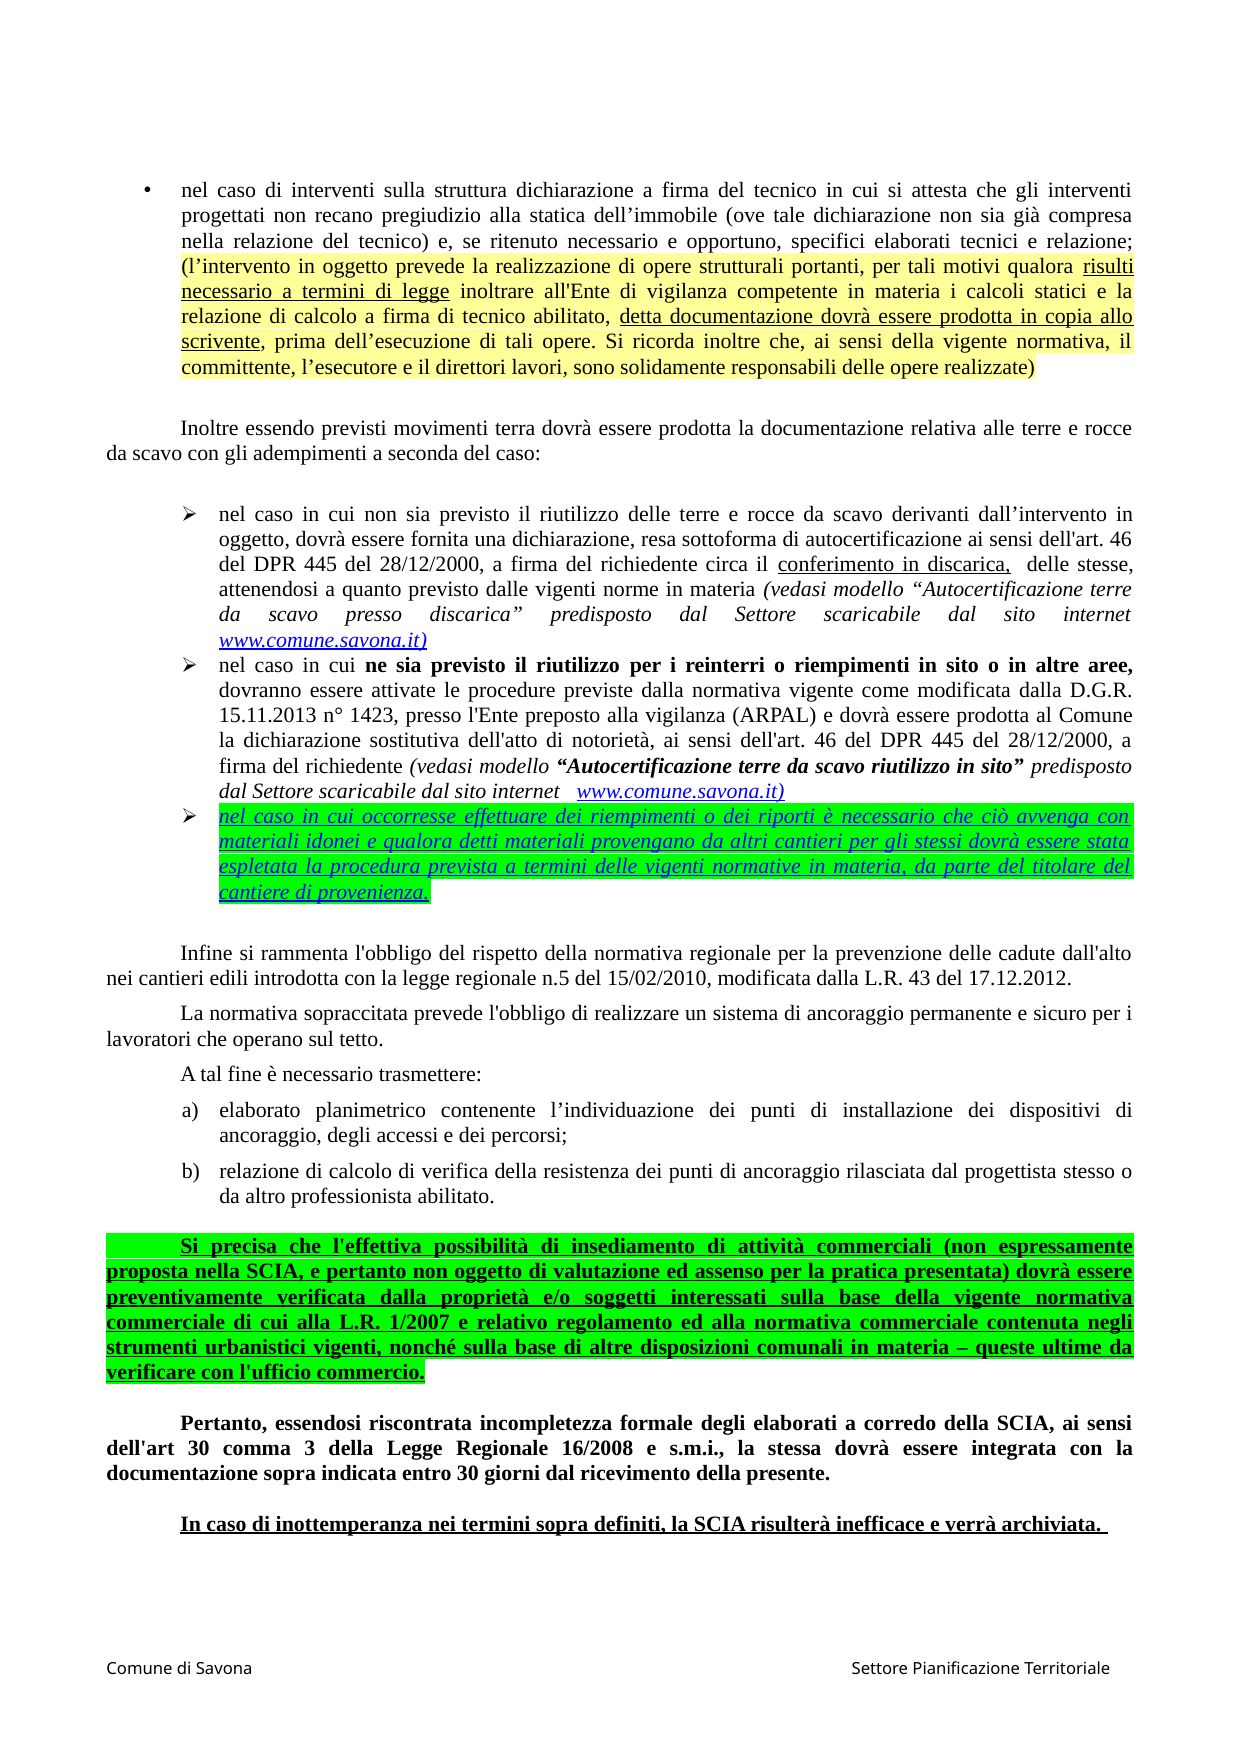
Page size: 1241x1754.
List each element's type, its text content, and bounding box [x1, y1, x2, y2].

text Inoltre essendo previsti movimenti terra dovrà essere prodotta la documentazione relativa alle terre e rocce da scavo con gli adempimenti a seconda del caso: [106, 414, 1134, 465]
text A tal fine è necessario trasmettere: [106, 1061, 1134, 1086]
text Pertanto, essendosi riscontrata incompletezza formale degli elaborati a corredo della SCIA, ai sensi dell'art 30 comma 3 della Legge Regionale 16/2008 e s.m.i., la stessa dovrà essere integrata con la documentazione sopra indicata entro 30 giorni dal ricevimento della presente. [106, 1410, 1134, 1485]
text Infine si rammenta l'obbligo del rispetto della normativa regionale per la prevenzione delle cadute dall'alto nei cantieri edili introdotta con la legge regionale n.5 del 15/02/2010, modificata dalla L.R. 43 del 17.12.2012. [106, 939, 1134, 990]
text La normativa sopraccitata prevede l'obbligo di realizzare un sistema di ancoraggio permanente e sicuro per i lavoratori che operano sul tetto. [106, 1000, 1134, 1051]
list nel caso in cui non sia previsto il riutilizzo delle terre e rocce da scavo derivanti dall’intervento in oggetto, dovrà essere fornita una dichiarazione, resa sottoforma di autocertificazione ai sensi dell'art. 46 del DPR 445 del 28/12/2000, a firma del richiedente circa il conferimento in discarica, delle stesse, attenendosi a quanto previsto dalle vigenti norme in materia (vedasi modello “Autocertificazione terre da scavo presso discarica” predisposto dal Settore scaricabile dal sito internet www.comune.savona.it) [181, 501, 1134, 652]
list nel caso in cui ne sia previsto il riutilizzo per i reinterri o riempimenti in sito o in altre aree, dovranno essere attivate le procedure previste dalla normativa vigente come modificata dalla D.G.R. 15.11.2013 n° 1423, presso l'Ente preposto alla vigilanza (ARPAL) e dovrà essere prodotta al Comune la dichiarazione sostitutiva dell'atto di notorietà, ai sensi dell'art. 46 del DPR 445 del 28/12/2000, a firma del richiedente (vedasi modello “Autocertificazione terre da scavo riutilizzo in sito” predisposto dal Settore scaricabile dal sito internet www.comune.savona.it) [181, 652, 1134, 803]
text In caso di inottemperanza nei termini sopra definiti, la SCIA risulterà inefficace e verrà archiviata. [106, 1511, 1134, 1536]
list nel caso in cui occorresse effettuare dei riempimenti o dei riporti è necessario che ciò avvenga con materiali idonei e qualora detti materiali provengano da altri cantieri per gli stessi dovrà essere stata espletata la procedura prevista a termini delle vigenti normative in materia, da parte del titolare del cantiere di provenienza. [181, 803, 1134, 904]
list nel caso di interventi sulla struttura dichiarazione a firma del tecnico in cui si attesta che gli interventi progettati non recano pregiudizio alla statica dell’immobile (ove tale dichiarazione non sia già compresa nella relazione del tecnico) e, se ritenuto necessario e opportuno, specifici elaborati tecnici e relazione; (l’intervento in oggetto prevede la realizzazione di opere strutturali portanti, per tali motivi qualora risulti necessario a termini di legge inoltrare all'Ente di vigilanza competente in materia i calcoli statici e la relazione di calcolo a firma di tecnico abilitato, detta documentazione dovrà essere prodotta in copia allo scrivente, prima dell’esecuzione di tali opere. Si ricorda inoltre che, ai sensi della vigente normativa, il committente, l’esecutore e il direttori lavori, sono solidamente responsabili delle opere realizzate) [144, 177, 1134, 379]
text Si precisa che l'effettiva possibilità di insediamento di attività commerciali (non espressamente proposta nella SCIA, e pertanto non oggetto di valutazione ed assenso per la pratica presentata) dovrà essere [106, 1233, 1134, 1280]
text preventivamente verificata dalla proprietà e/o soggetti interessati sulla base della vigente normativa [106, 1281, 1134, 1305]
list relazione di calcolo di verifica della resistenza dei punti di ancoraggio rilasciata dal progettista stesso o da altro professionista abilitato. [182, 1158, 1134, 1208]
text commerciale di cui alla L.R. 1/2007 e relativo regolamento ed alla normativa commerciale contenuta negli [106, 1307, 1134, 1331]
list elaborato planimetrico contenente l’individuazione dei punti di installazione dei dispositivi di ancoraggio, degli accessi e dei percorsi; [182, 1097, 1134, 1147]
text strumenti urbanistici vigenti, nonché sulla base di altre disposizioni comunali in materia – queste ultime da [106, 1332, 1134, 1356]
text verificare con l'ufficio commercio. [106, 1357, 1134, 1384]
